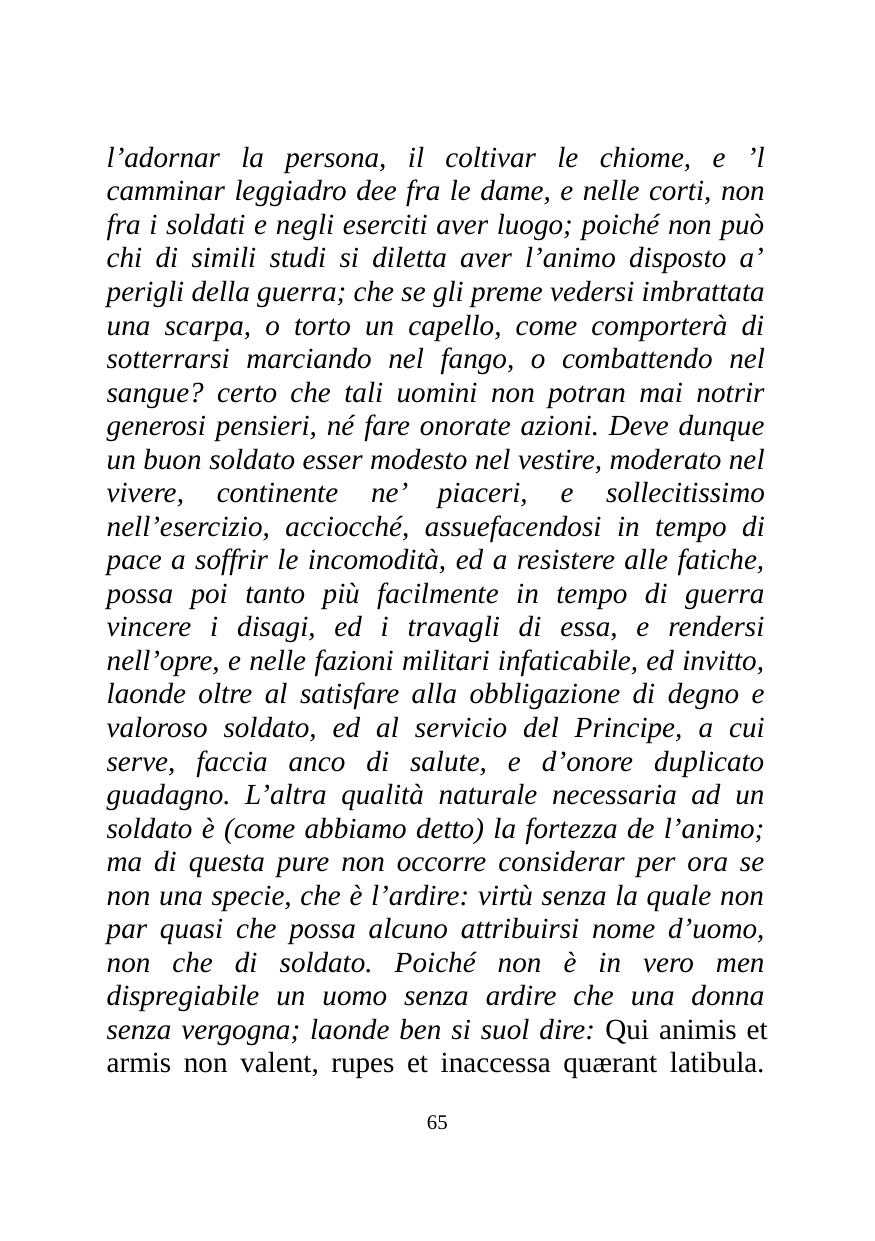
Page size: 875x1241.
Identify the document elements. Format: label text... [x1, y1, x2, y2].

text l’adornar la persona, il coltivar le chiome, e ’l camminar leggiadro dee fra le dame, e nelle corti, non fra i soldati e negli eserciti aver luogo; poiché non può chi di simili studi si diletta aver l’animo disposto a’ perigli della guerra; che se gli preme vedersi imbrattata una scarpa, o torto un capello, come comporterà di sotterrarsi marciando nel fango, o combattendo nel sangue? certo che tali uomini non potran mai notrir generosi pensieri, né fare onorate azioni. Deve dunque un buon soldato esser modesto nel vestire, moderato nel vivere, continente ne’ piaceri, e sollecitissimo nell’esercizio, acciocché, assuefacendosi in tempo di pace a soffrir le incomodità, ed a resistere alle fatiche, possa poi tanto più facilmente in tempo di guerra vincere i disagi, ed i travagli di essa, e rendersi nell’opre, e nelle fazioni militari infaticabile, ed invitto, laonde oltre al satisfare alla obbligazione di degno e valoroso soldato, ed al servicio del Principe, a cui serve, faccia anco di salute, e d’onore duplicato guadagno. L’altra qualità naturale necessaria ad un soldato è (come abbiamo detto) la fortezza de l’animo; ma di questa pure non occorre considerar per ora se non una specie, che è l’ardire: virtù senza la quale non par quasi che possa alcuno attribuirsi nome d’uomo, non che di soldato. Poiché non è in vero men dispregiabile un uomo senza ardire che una donna senza vergogna; laonde ben si suol dire: Qui animis et armis non valent, rupes et inaccessa quærant latibula. [106, 140, 768, 1079]
